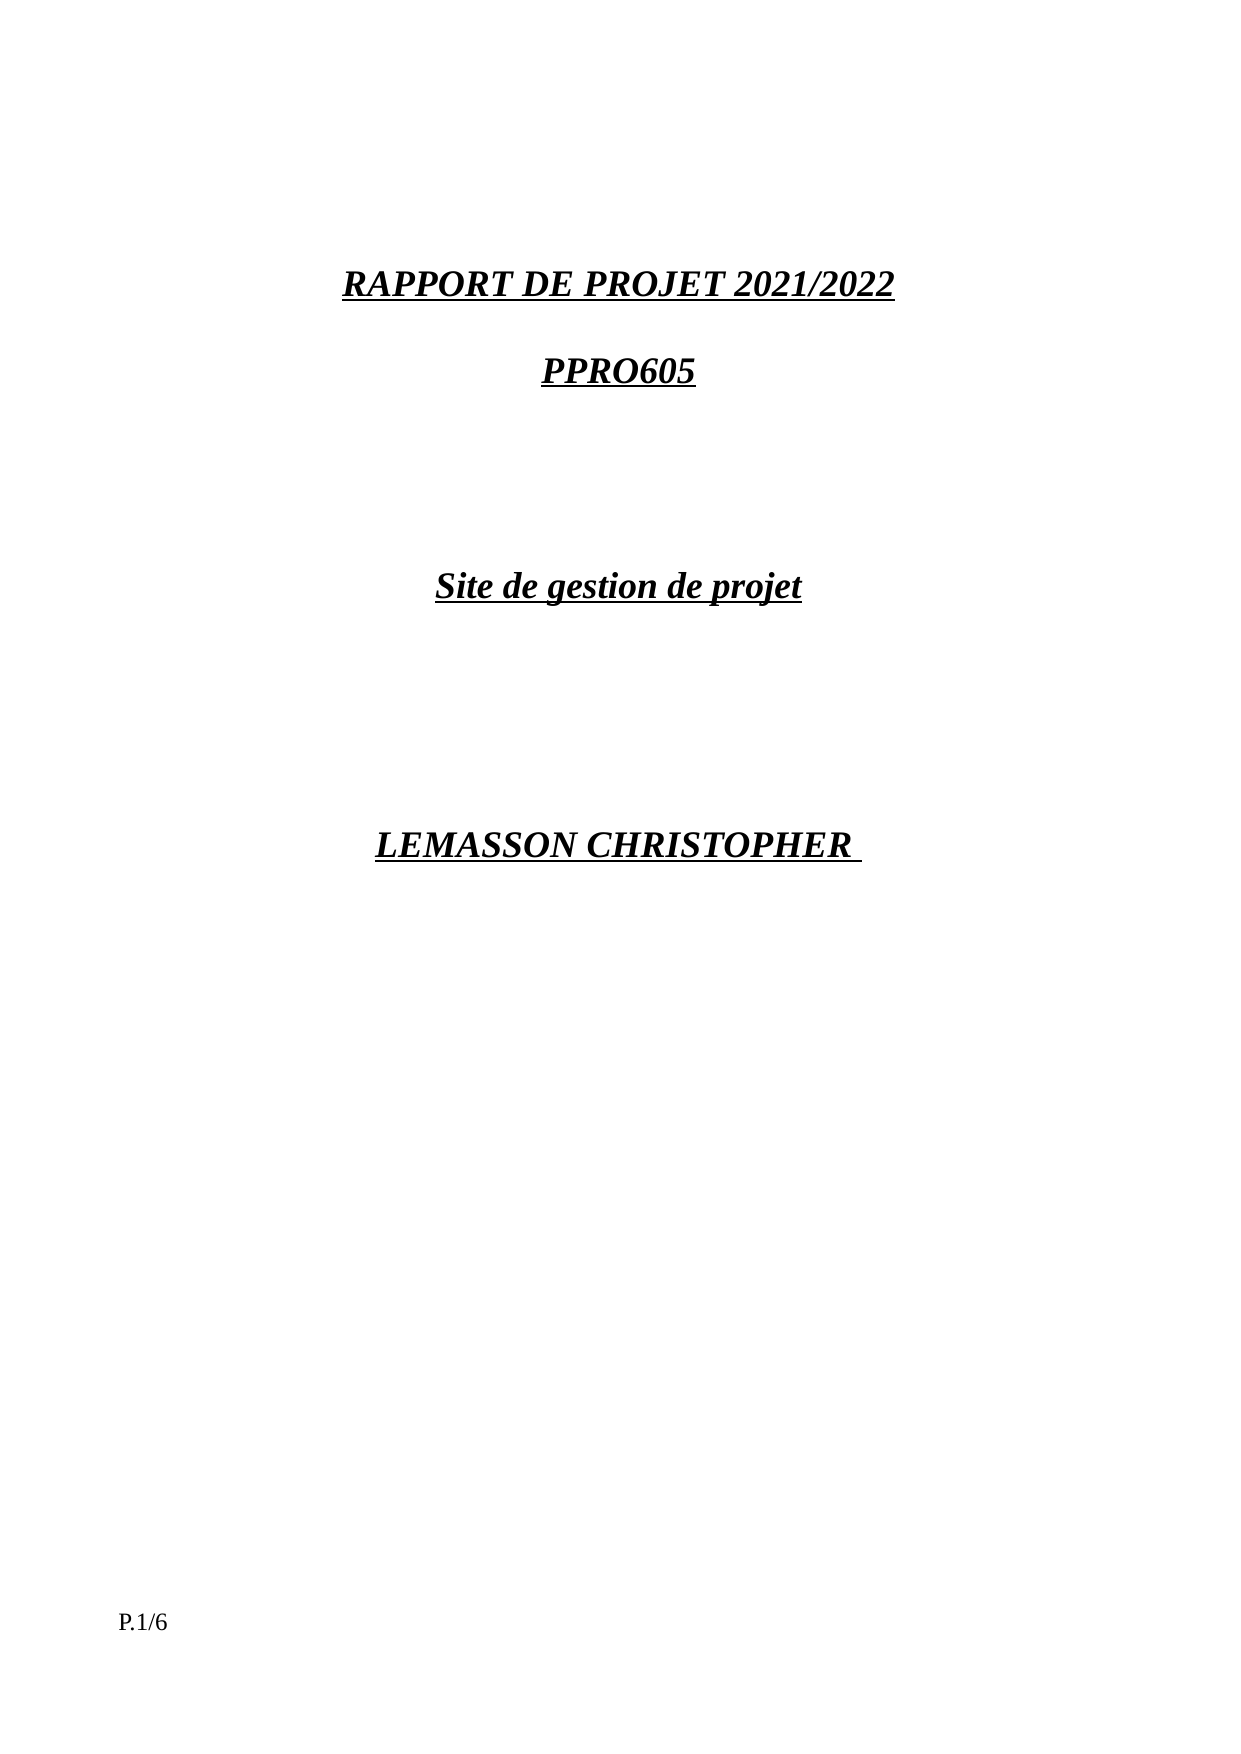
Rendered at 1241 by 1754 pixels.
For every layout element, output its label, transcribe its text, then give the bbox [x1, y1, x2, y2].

text LEMASSON CHRISTOPHER [118, 822, 1122, 866]
text PPRO605 [118, 348, 1122, 391]
text Site de gestion de projet [118, 564, 1122, 607]
text RAPPORT DE PROJET 2021/2022 [118, 262, 1122, 305]
